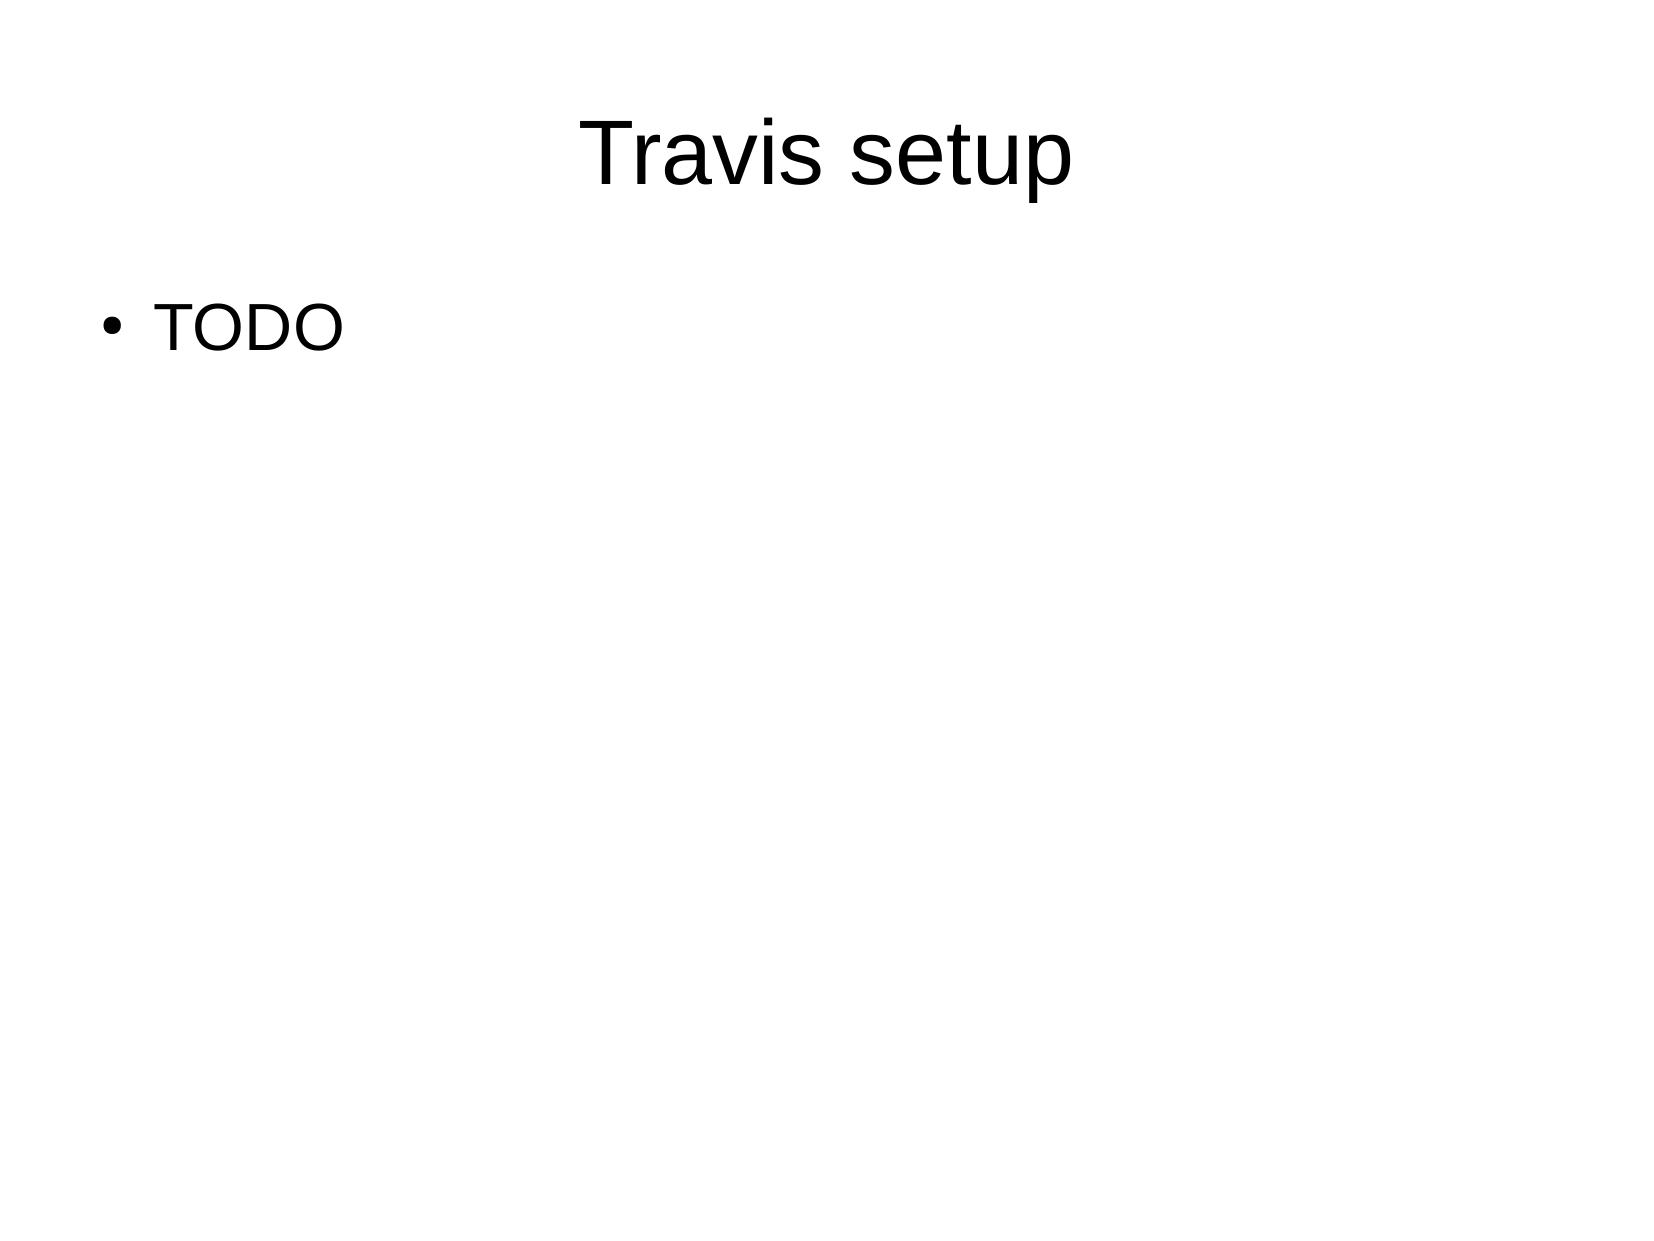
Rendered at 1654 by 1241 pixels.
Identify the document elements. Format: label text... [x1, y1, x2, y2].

title Travis setup [82, 49, 1571, 257]
list TODO [82, 290, 1571, 1010]
